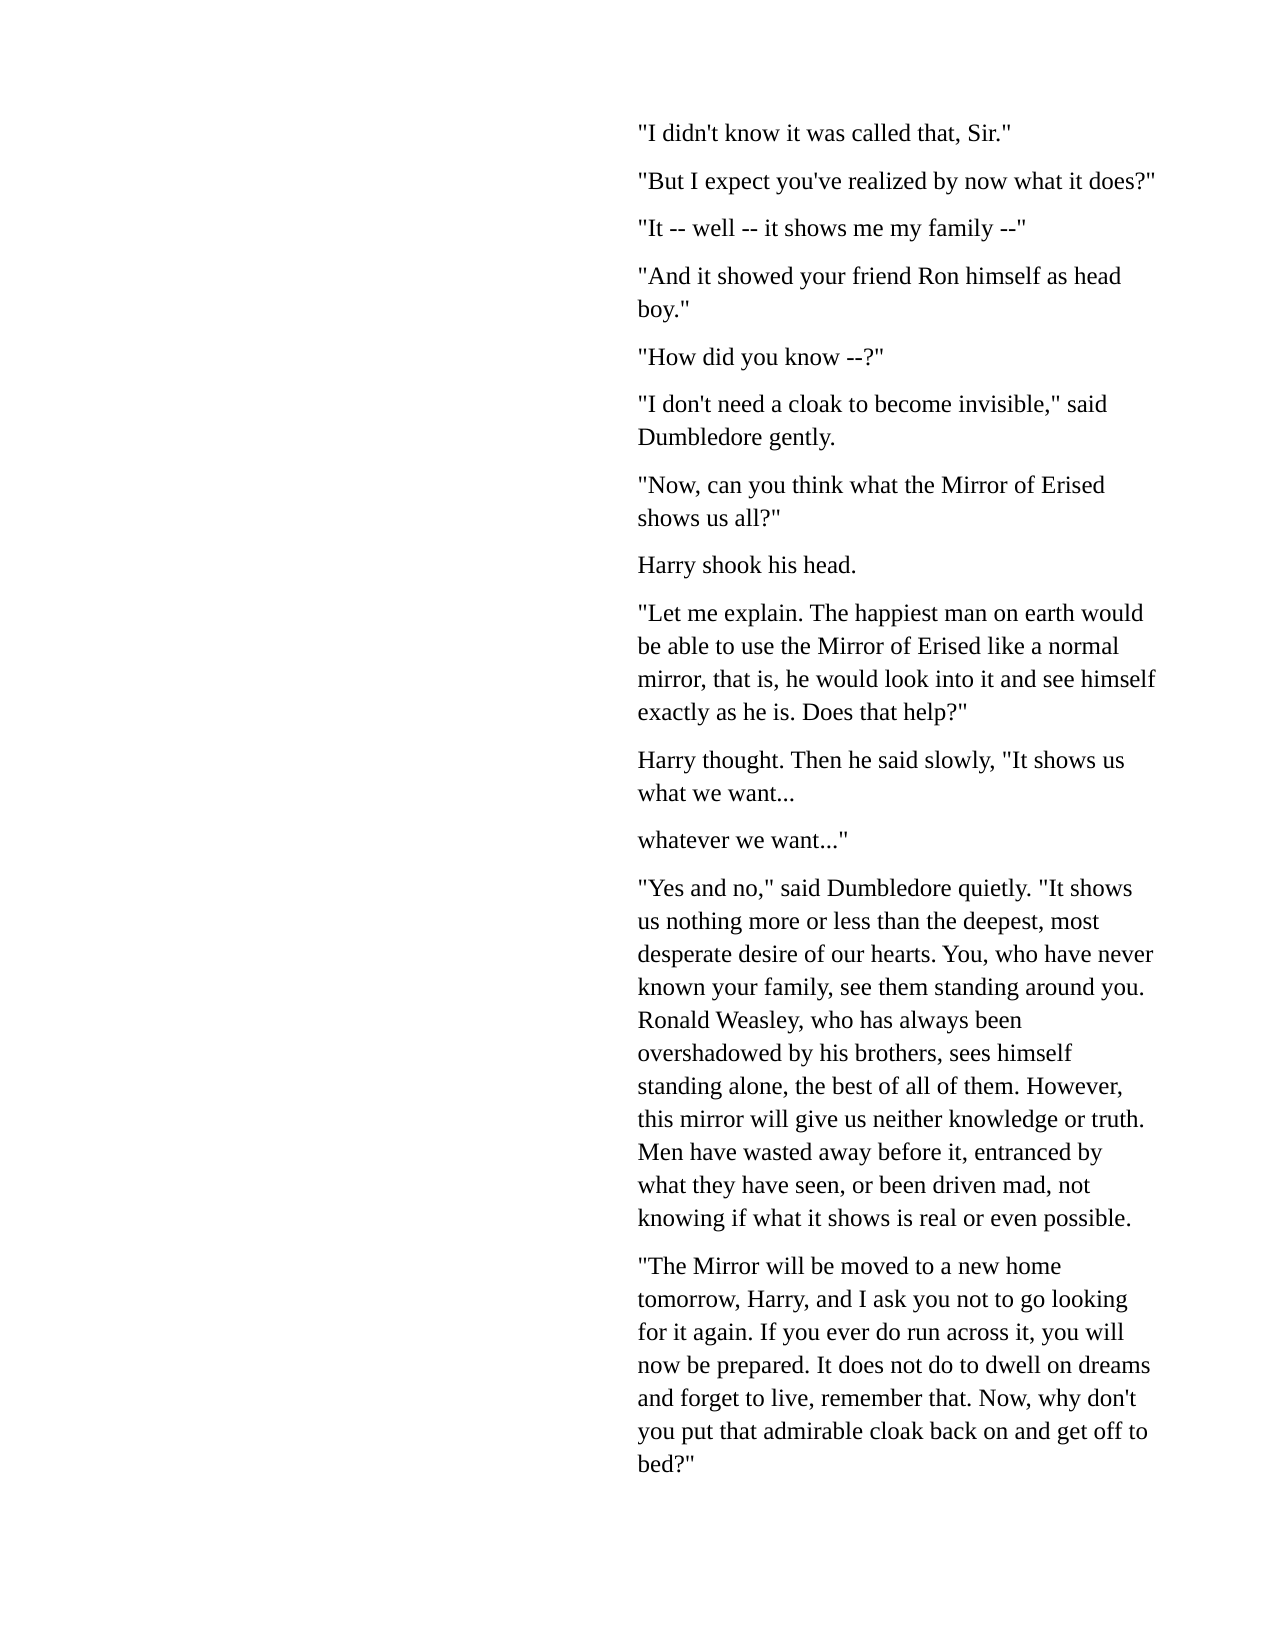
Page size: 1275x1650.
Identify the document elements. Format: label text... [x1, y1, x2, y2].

table_cell [118, 598, 637, 745]
table_cell [118, 213, 637, 261]
table_cell [118, 261, 637, 342]
table_cell "It -- well -- it shows me my family --" [638, 213, 1157, 261]
table_cell "How did you know --?" [638, 342, 1157, 389]
table_cell [118, 389, 637, 470]
table_cell [118, 166, 637, 213]
table_cell "Yes and no," said Dumbledore quietly. "It shows us nothing more or less than the deepest, most desperate desire of our hearts. You, who have never known your family, see them standing around you. Ronald Weasley, who has always been overshadowed by his brothers, sees himself standing alone, the best of all of them. However, this mirror will give us neither knowledge or truth. Men have wasted away before it, entranced by what they have seen, or been driven mad, not knowing if what it shows is real or even possible. [638, 873, 1157, 1251]
table_cell Harry shook his head. [638, 550, 1157, 598]
table_cell [118, 1251, 637, 1496]
table_cell [118, 470, 637, 550]
table_cell Harry thought. Then he said slowly, "It shows us what we want... [638, 745, 1157, 825]
table_cell "I didn't know it was called that, Sir." [638, 118, 1157, 166]
table_cell [118, 873, 637, 1251]
table_cell "The Mirror will be moved to a new home tomorrow, Harry, and I ask you not to go looking for it again. If you ever do run across it, you will now be prepared. It does not do to dwell on dreams and forget to live, remember that. Now, why don't you put that admirable cloak back on and get off to bed?" [638, 1251, 1157, 1496]
table_cell "I don't need a cloak to become invisible," said Dumbledore gently. [638, 389, 1157, 470]
table_cell "And it showed your friend Ron himself as head boy." [638, 261, 1157, 342]
table_cell [118, 550, 637, 598]
table_cell "Now, can you think what the Mirror of Erised shows us all?" [638, 470, 1157, 550]
table_cell [118, 342, 637, 389]
table_cell [118, 825, 637, 873]
table_cell "Let me explain. The happiest man on earth would be able to use the Mirror of Erised like a normal mirror, that is, he would look into it and see himself exactly as he is. Does that help?" [638, 598, 1157, 745]
table_cell "But I expect you've realized by now what it does?" [638, 166, 1157, 213]
table_cell [118, 745, 637, 825]
table_cell whatever we want..." [638, 825, 1157, 873]
table_cell [118, 118, 637, 166]
